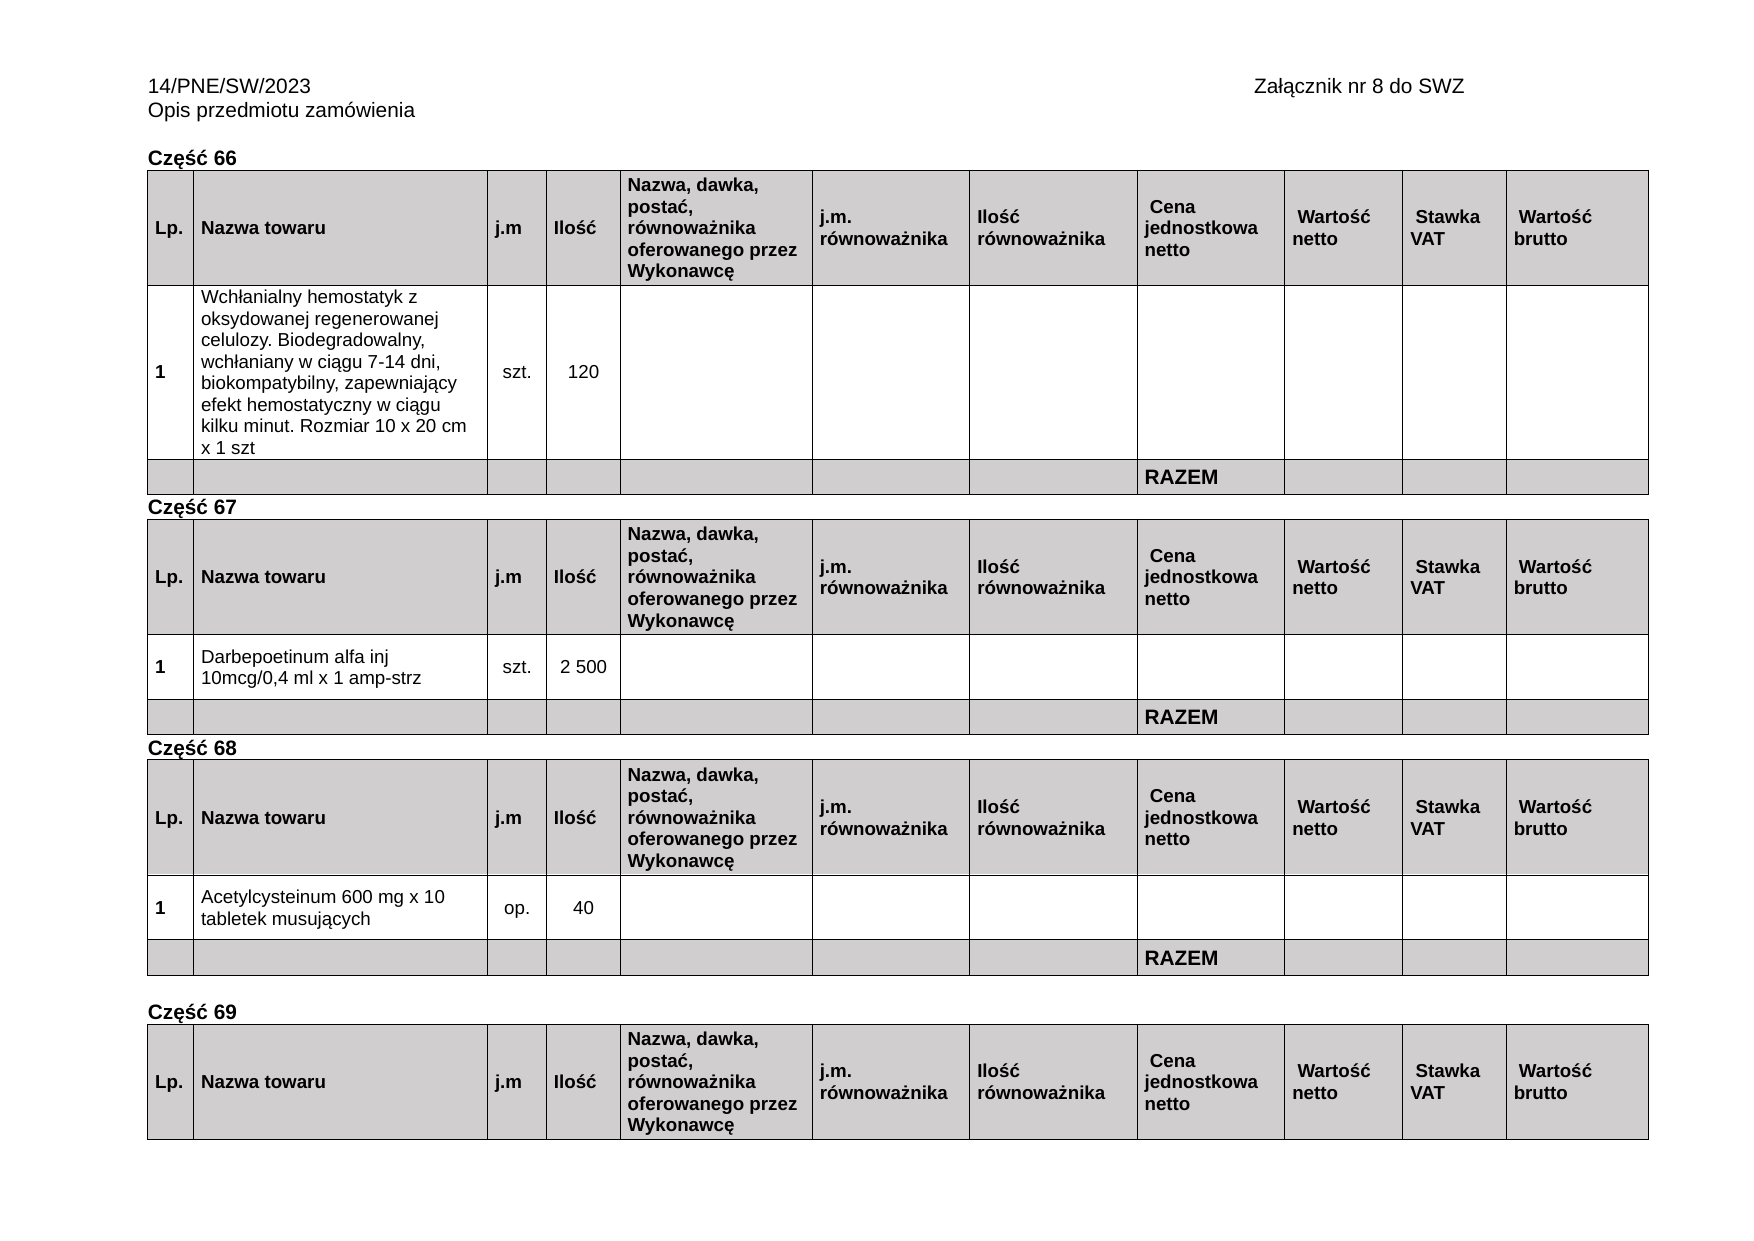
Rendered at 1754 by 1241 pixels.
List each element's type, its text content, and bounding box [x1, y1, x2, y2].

table_cell [970, 635, 1137, 699]
table_header Wartość netto [1285, 520, 1402, 634]
table_cell [1138, 876, 1284, 939]
table_header Wartość netto [1285, 171, 1402, 285]
table_header j.m [488, 1025, 546, 1139]
table_header Ilość [547, 1025, 620, 1139]
table_header Cena jednostkowa netto [1138, 171, 1284, 285]
table_header Ilość równoważnika [970, 171, 1137, 285]
table_cell [1285, 286, 1402, 458]
table_cell [547, 940, 620, 975]
table_header Nazwa, dawka, postać, równoważnika oferowanego przez Wykonawcę [621, 171, 812, 285]
text Część 66 [148, 146, 1606, 170]
table_header Stawka VAT [1403, 171, 1506, 285]
table_cell [194, 460, 487, 494]
table_header j.m. równoważnika [813, 1025, 969, 1139]
table_cell [488, 940, 546, 975]
table_cell [621, 940, 812, 975]
table_cell [194, 700, 487, 734]
table_cell 40 [547, 876, 620, 939]
table_cell [621, 876, 812, 939]
table_header j.m. równoważnika [813, 171, 969, 285]
table_header Wartość brutto [1507, 171, 1648, 285]
table_header Wartość brutto [1507, 520, 1648, 634]
text Część 68 [148, 735, 1606, 759]
table_cell [148, 700, 193, 734]
table_cell szt. [488, 286, 546, 458]
table_cell [621, 700, 812, 734]
table_header Wartość brutto [1507, 760, 1648, 874]
table_header Cena jednostkowa netto [1138, 1025, 1284, 1139]
table_header Ilość równoważnika [970, 760, 1137, 874]
table_cell op. [488, 876, 546, 939]
table_header Wartość netto [1285, 760, 1402, 874]
table_header Stawka VAT [1403, 520, 1506, 634]
table_cell [1403, 460, 1506, 494]
table_cell [621, 460, 812, 494]
table_cell [1507, 286, 1648, 458]
table_cell [1507, 460, 1648, 494]
table_cell 120 [547, 286, 620, 458]
table_cell [1285, 876, 1402, 939]
table_header Nazwa towaru [194, 1025, 487, 1139]
table_cell [970, 460, 1137, 494]
table_header Stawka VAT [1403, 760, 1506, 874]
text Część 69 [148, 1000, 1606, 1024]
table_cell [1403, 635, 1506, 699]
table_header Nazwa, dawka, postać, równoważnika oferowanego przez Wykonawcę [621, 1025, 812, 1139]
table_header Stawka VAT [1403, 1025, 1506, 1139]
table_header Wartość brutto [1507, 1025, 1648, 1139]
table_cell [1403, 700, 1506, 734]
table_cell [148, 460, 193, 494]
table_cell [813, 460, 969, 494]
table_header Lp. [148, 1025, 193, 1139]
table_cell [1138, 635, 1284, 699]
table_cell [547, 460, 620, 494]
table_header j.m [488, 171, 546, 285]
table_cell [488, 700, 546, 734]
table_cell Acetylcysteinum 600 mg x 10 tabletek musujących [194, 876, 487, 939]
table_cell [1507, 876, 1648, 939]
table_header Ilość równoważnika [970, 520, 1137, 634]
table_header Nazwa towaru [194, 171, 487, 285]
text Część 67 [148, 495, 1606, 519]
table_header Nazwa towaru [194, 760, 487, 874]
table_cell [970, 700, 1137, 734]
table_cell [1285, 460, 1402, 494]
table_header Cena jednostkowa netto [1138, 760, 1284, 874]
table_cell [813, 876, 969, 939]
table_cell [1403, 286, 1506, 458]
table_cell [547, 700, 620, 734]
table_cell [813, 286, 969, 458]
table_header j.m. równoważnika [813, 760, 969, 874]
table_cell 1 [148, 286, 193, 458]
table_cell [1285, 635, 1402, 699]
table_cell [621, 286, 812, 458]
table_header j.m. równoważnika [813, 520, 969, 634]
table_cell [970, 940, 1137, 975]
table_cell RAZEM [1138, 700, 1284, 734]
table_cell [970, 286, 1137, 458]
table_cell 2 500 [547, 635, 620, 699]
table_cell [1285, 940, 1402, 975]
table_cell szt. [488, 635, 546, 699]
table_header Nazwa, dawka, postać, równoważnika oferowanego przez Wykonawcę [621, 760, 812, 874]
table_cell Wchłanialny hemostatyk z oksydowanej regenerowanej celulozy. Biodegradowalny, wchłaniany w ciągu 7-14 dni, biokompatybilny, zapewniający efekt hemostatyczny w ciągu kilku minut. Rozmiar 10 x 20 cm x 1 szt [194, 286, 487, 458]
table_header Nazwa, dawka, postać, równoważnika oferowanego przez Wykonawcę [621, 520, 812, 634]
table_cell 1 [148, 876, 193, 939]
table_cell [813, 635, 969, 699]
table_cell [1403, 940, 1506, 975]
table_header Ilość [547, 171, 620, 285]
table_cell [813, 700, 969, 734]
table_cell [194, 940, 487, 975]
table_header Lp. [148, 760, 193, 874]
table_cell RAZEM [1138, 940, 1284, 975]
table_cell Darbepoetinum alfa inj 10mcg/0,4 ml x 1 amp-strz [194, 635, 487, 699]
table_header Lp. [148, 171, 193, 285]
table_cell [488, 460, 546, 494]
table_cell [1285, 700, 1402, 734]
table_cell [1403, 876, 1506, 939]
table_cell [148, 940, 193, 975]
table_header Ilość [547, 760, 620, 874]
table_header j.m [488, 520, 546, 634]
table_cell [1507, 700, 1648, 734]
table_cell [1138, 286, 1284, 458]
table_cell [621, 635, 812, 699]
table_header Ilość równoważnika [970, 1025, 1137, 1139]
table_header Wartość netto [1285, 1025, 1402, 1139]
table_header Ilość [547, 520, 620, 634]
table_header Lp. [148, 520, 193, 634]
table_cell [1507, 940, 1648, 975]
table_cell RAZEM [1138, 460, 1284, 494]
table_header j.m [488, 760, 546, 874]
table_cell [1507, 635, 1648, 699]
table_header Cena jednostkowa netto [1138, 520, 1284, 634]
table_cell [970, 876, 1137, 939]
table_cell [813, 940, 969, 975]
table_cell 1 [148, 635, 193, 699]
table_header Nazwa towaru [194, 520, 487, 634]
